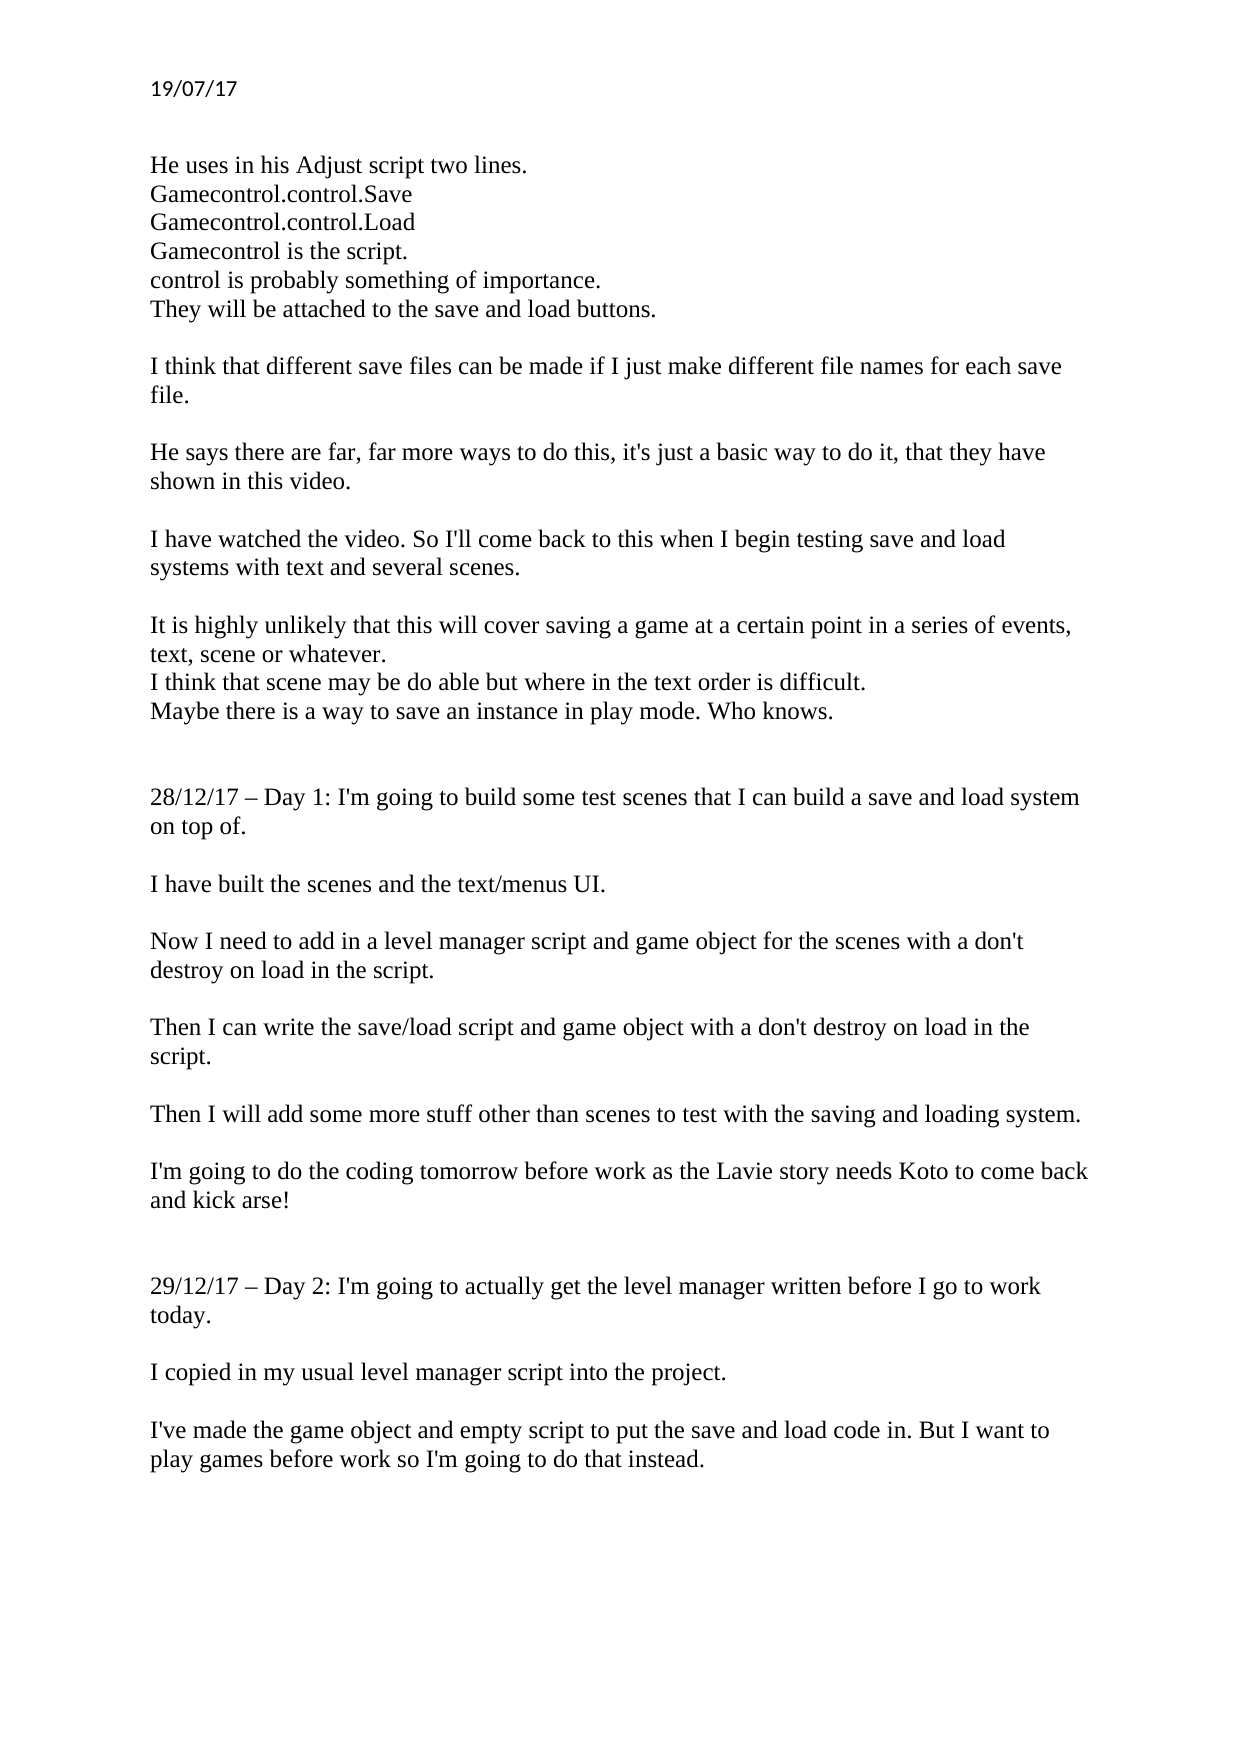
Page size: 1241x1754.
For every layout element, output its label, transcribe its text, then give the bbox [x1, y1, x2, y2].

text I copied in my usual level manager script into the project. [150, 1357, 1090, 1386]
text It is highly unlikely that this will cover saving a game at a certain point in a series of events, text, scene or whatever. [150, 610, 1090, 667]
text I think that scene may be do able but where in the text order is difficult. [150, 667, 1090, 696]
text He says there are far, far more ways to do this, it's just a basic way to do it, that they have shown in this video. [150, 437, 1090, 495]
text I've made the game object and empty script to put the save and load code in. But I want to play games before work so I'm going to do that instead. [150, 1415, 1090, 1472]
text Gamecontrol is the script. [150, 236, 1090, 265]
text 28/12/17 – Day 1: I'm going to build some test scenes that I can build a save and load system on top of. [150, 782, 1090, 840]
text Maybe there is a way to save an instance in play mode. Who knows. [150, 696, 1090, 725]
text I think that different save files can be made if I just make different file names for each save file. [150, 351, 1090, 409]
text I have watched the video. So I'll come back to this when I begin testing save and load systems with text and several scenes. [150, 524, 1090, 581]
text Now I need to add in a level manager script and game object for the scenes with a don't destroy on load in the script. [150, 926, 1090, 984]
text They will be attached to the save and load buttons. [150, 294, 1090, 322]
text Then I will add some more stuff other than scenes to test with the saving and loading system. [150, 1099, 1090, 1127]
text I have built the scenes and the text/menus UI. [150, 869, 1090, 897]
text 29/12/17 – Day 2: I'm going to actually get the level manager written before I go to work today. [150, 1271, 1090, 1329]
text Gamecontrol.control.Load [150, 207, 1090, 236]
text I'm going to do the coding tomorrow before work as the Lavie story needs Koto to come back and kick arse! [150, 1156, 1090, 1214]
text He uses in his Adjust script two lines. Gamecontrol.control.Save [150, 150, 1090, 207]
text control is probably something of importance. [150, 265, 1090, 294]
text Then I can write the save/load script and game object with a don't destroy on load in the script. [150, 1012, 1090, 1070]
